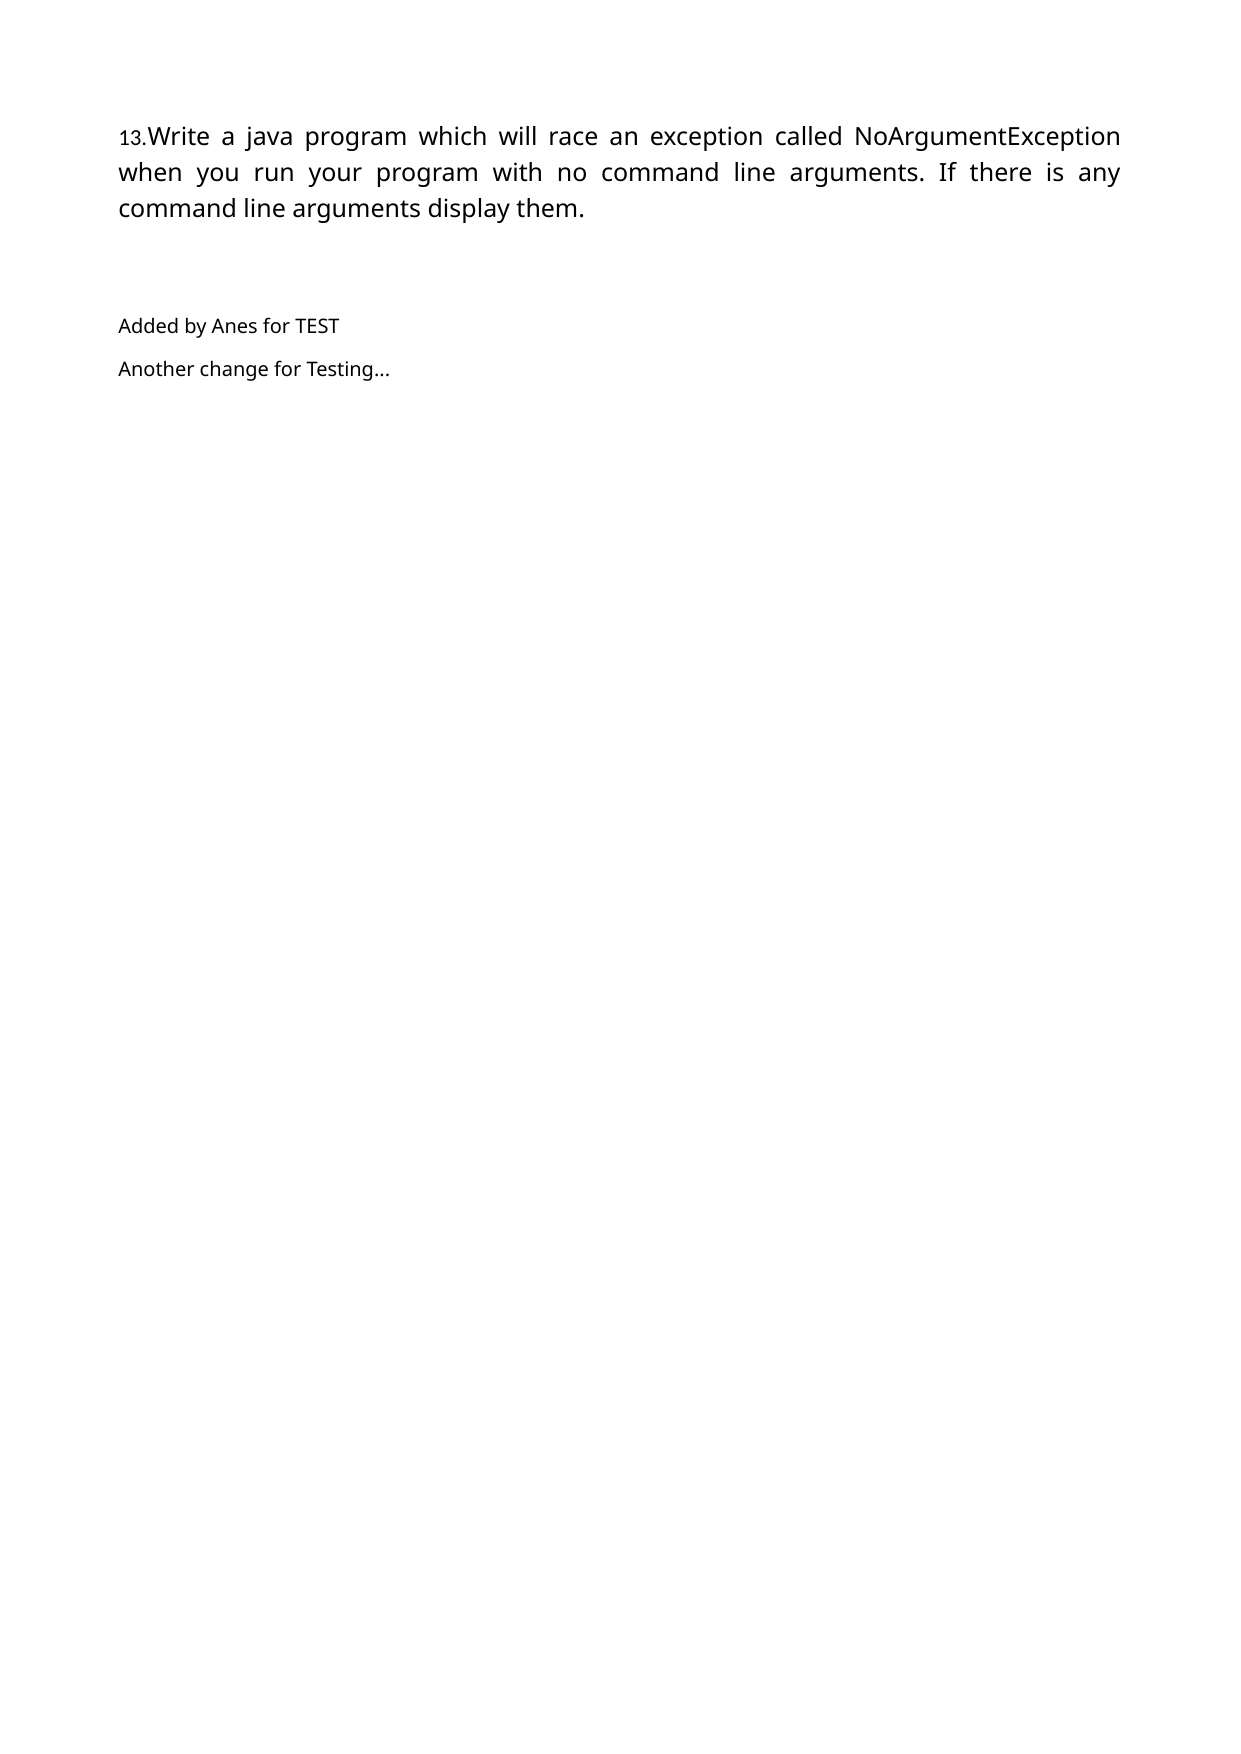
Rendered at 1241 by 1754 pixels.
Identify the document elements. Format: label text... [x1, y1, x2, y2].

text Another change for Testing... [118, 355, 1122, 394]
text Added by Anes for TEST [118, 312, 1122, 352]
text 13.Write a java program which will race an exception called NoArgumentException when you run your program with no command line arguments. If there is any command line arguments display them. [118, 118, 1122, 225]
